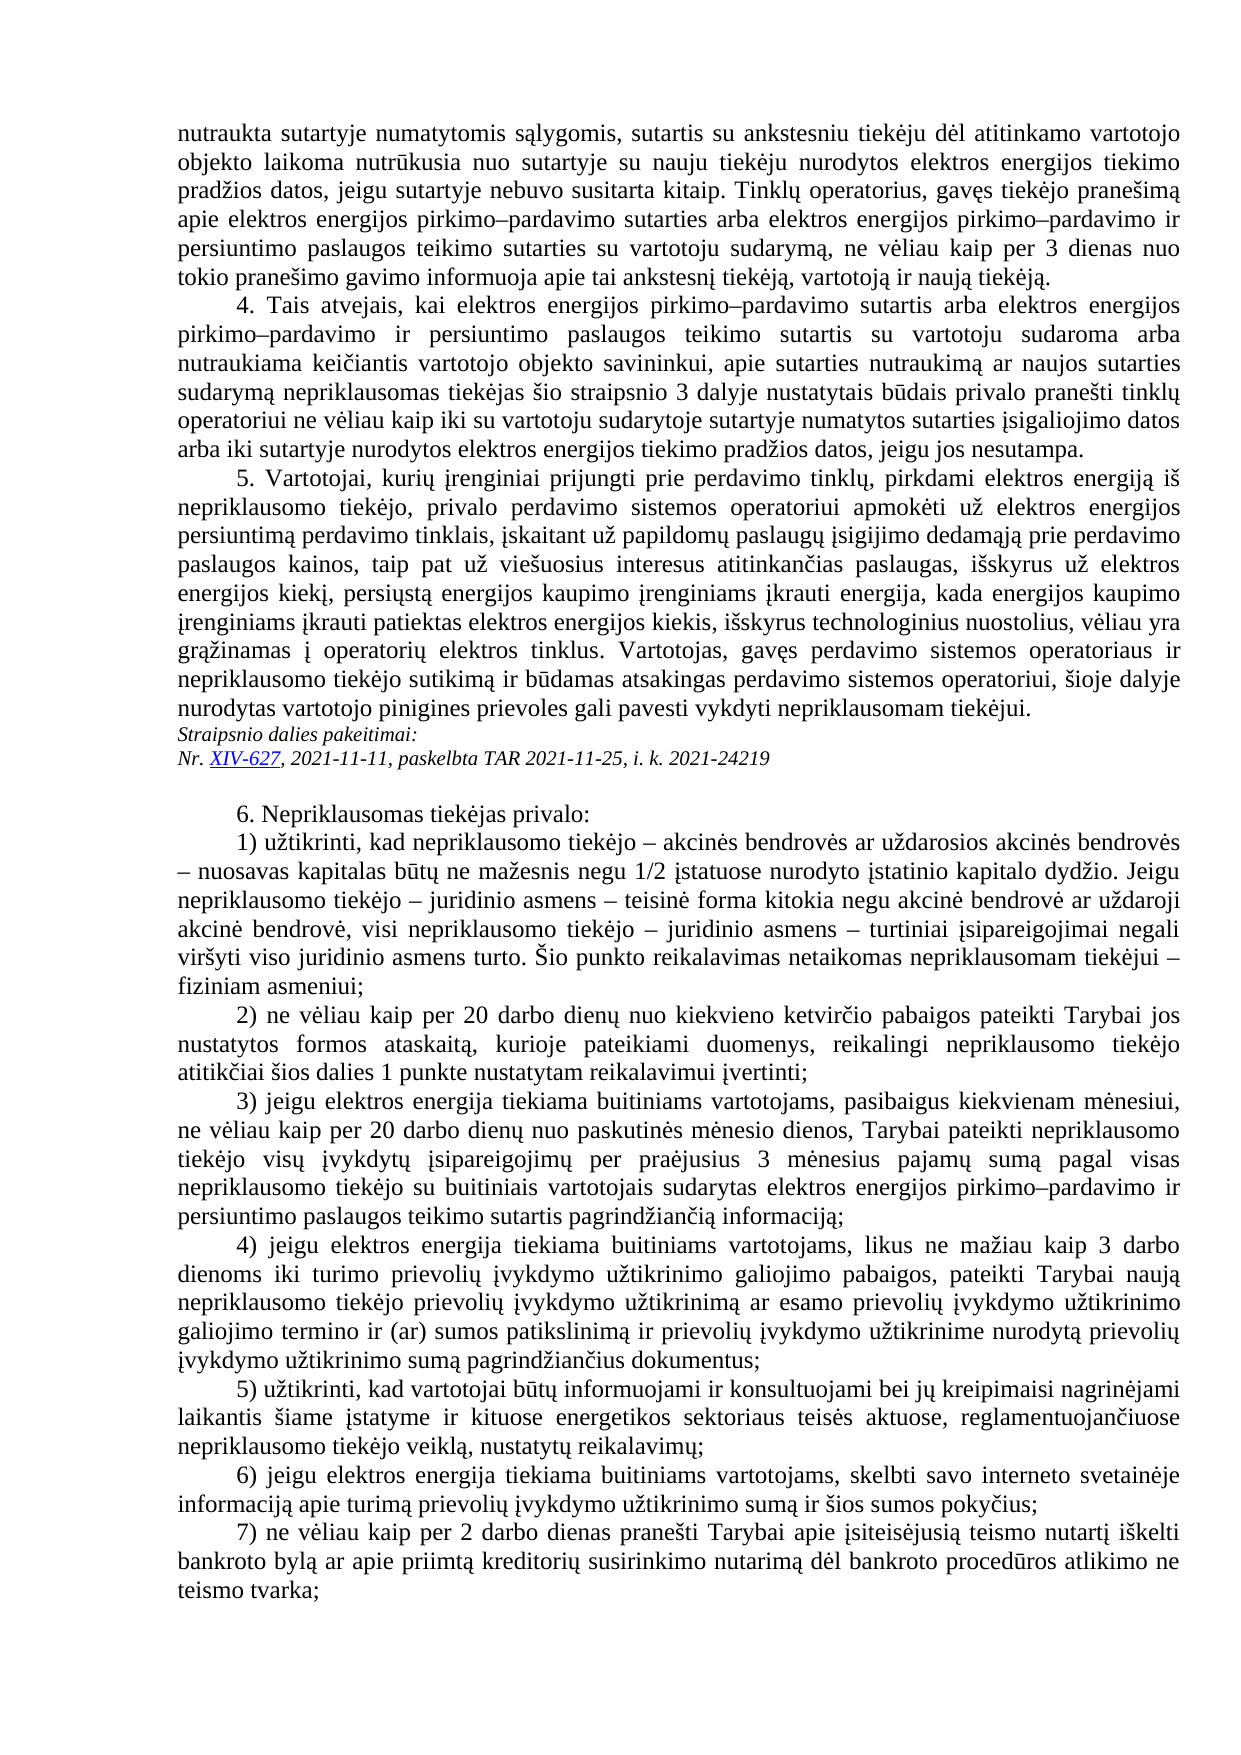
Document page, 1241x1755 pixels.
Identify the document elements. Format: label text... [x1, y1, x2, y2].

text 3) jeigu elektros energija tiekiama buitiniams vartotojams, pasibaigus kiekvienam mėnesiui, ne vėliau kaip per 20 darbo dienų nuo paskutinės mėnesio dienos, Tarybai pateikti nepriklausomo tiekėjo visų įvykdytų įsipareigojimų per praėjusius 3 mėnesius pajamų sumą pagal visas nepriklausomo tiekėjo su buitiniais vartotojais sudarytas elektros energijos pirkimo–pardavimo ir persiuntimo paslaugos teikimo sutartis pagrindžiančią informaciją; [177, 1086, 1181, 1230]
text Straipsnio dalies pakeitimai: [177, 722, 1181, 746]
text 7) ne vėliau kaip per 2 darbo dienas pranešti Tarybai apie įsiteisėjusią teismo nutartį iškelti bankroto bylą ar apie priimtą kreditorių susirinkimo nutarimą dėl bankroto procedūros atlikimo ne teismo tvarka; [177, 1517, 1181, 1604]
text 5. Vartotojai, kurių įrenginiai prijungti prie perdavimo tinklų, pirkdami elektros energiją iš nepriklausomo tiekėjo, privalo perdavimo sistemos operatoriui apmokėti už elektros energijos persiuntimą perdavimo tinklais, įskaitant už papildomų paslaugų įsigijimo dedamąją prie perdavimo paslaugos kainos, taip pat už viešuosius interesus atitinkančias paslaugas, išskyrus už elektros energijos kiekį, persiųstą energijos kaupimo įrenginiams įkrauti energija, kada energijos kaupimo įrenginiams įkrauti patiektas elektros energijos kiekis, išskyrus technologinius nuostolius, vėliau yra grąžinamas į operatorių elektros tinklus. Vartotojas, gavęs perdavimo sistemos operatoriaus ir nepriklausomo tiekėjo sutikimą ir būdamas atsakingas perdavimo sistemos operatoriui, šioje dalyje nurodytas vartotojo pinigines prievoles gali pavesti vykdyti nepriklausomam tiekėjui. [177, 463, 1181, 722]
text 6. Nepriklausomas tiekėjas privalo: [177, 799, 1181, 827]
text 4. Tais atvejais, kai elektros energijos pirkimo–pardavimo sutartis arba elektros energijos pirkimo–pardavimo ir persiuntimo paslaugos teikimo sutartis su vartotoju sudaroma arba nutraukiama keičiantis vartotojo objekto savininkui, apie sutarties nutraukimą ar naujos sutarties sudarymą nepriklausomas tiekėjas šio straipsnio 3 dalyje nustatytais būdais privalo pranešti tinklų operatoriui ne vėliau kaip iki su vartotoju sudarytoje sutartyje numatytos sutarties įsigaliojimo datos arba iki sutartyje nurodytos elektros energijos tiekimo pradžios datos, jeigu jos nesutampa. [177, 291, 1181, 463]
text 2) ne vėliau kaip per 20 darbo dienų nuo kiekvieno ketvirčio pabaigos pateikti Tarybai jos nustatytos formos ataskaitą, kurioje pateikiami duomenys, reikalingi nepriklausomo tiekėjo atitikčiai šios dalies 1 punkte nustatytam reikalavimui įvertinti; [177, 1000, 1181, 1086]
text 1) užtikrinti, kad nepriklausomo tiekėjo – akcinės bendrovės ar uždarosios akcinės bendrovės – nuosavas kapitalas būtų ne mažesnis negu 1/2 įstatuose nurodyto įstatinio kapitalo dydžio. Jeigu nepriklausomo tiekėjo – juridinio asmens – teisinė forma kitokia negu akcinė bendrovė ar uždaroji akcinė bendrovė, visi nepriklausomo tiekėjo – juridinio asmens – turtiniai įsipareigojimai negali viršyti viso juridinio asmens turto. Šio punkto reikalavimas netaikomas nepriklausomam tiekėjui – fiziniam asmeniui; [177, 827, 1181, 1000]
text 5) užtikrinti, kad vartotojai būtų informuojami ir konsultuojami bei jų kreipimaisi nagrinėjami laikantis šiame įstatyme ir kituose energetikos sektoriaus teisės aktuose, reglamentuojančiuose nepriklausomo tiekėjo veiklą, nustatytų reikalavimų; [177, 1374, 1181, 1460]
text 6) jeigu elektros energija tiekiama buitiniams vartotojams, skelbti savo interneto svetainėje informaciją apie turimą prievolių įvykdymo užtikrinimo sumą ir šios sumos pokyčius; [177, 1460, 1181, 1517]
text nutraukta sutartyje numatytomis sąlygomis, sutartis su ankstesniu tiekėju dėl atitinkamo vartotojo objekto laikoma nutrūkusia nuo sutartyje su nauju tiekėju nurodytos elektros energijos tiekimo pradžios datos, jeigu sutartyje nebuvo susitarta kitaip. Tinklų operatorius, gavęs tiekėjo pranešimą apie elektros energijos pirkimo–pardavimo sutarties arba elektros energijos pirkimo–pardavimo ir persiuntimo paslaugos teikimo sutarties su vartotoju sudarymą, ne vėliau kaip per 3 dienas nuo tokio pranešimo gavimo informuoja apie tai ankstesnį tiekėją, vartotoją ir naują tiekėją. [177, 118, 1181, 291]
text 4) jeigu elektros energija tiekiama buitiniams vartotojams, likus ne mažiau kaip 3 darbo dienoms iki turimo prievolių įvykdymo užtikrinimo galiojimo pabaigos, pateikti Tarybai naują nepriklausomo tiekėjo prievolių įvykdymo užtikrinimą ar esamo prievolių įvykdymo užtikrinimo galiojimo termino ir (ar) sumos patikslinimą ir prievolių įvykdymo užtikrinime nurodytą prievolių įvykdymo užtikrinimo sumą pagrindžiančius dokumentus; [177, 1230, 1181, 1374]
text Nr. XIV-627, 2021-11-11, paskelbta TAR 2021-11-25, i. k. 2021-24219 [177, 746, 1181, 770]
